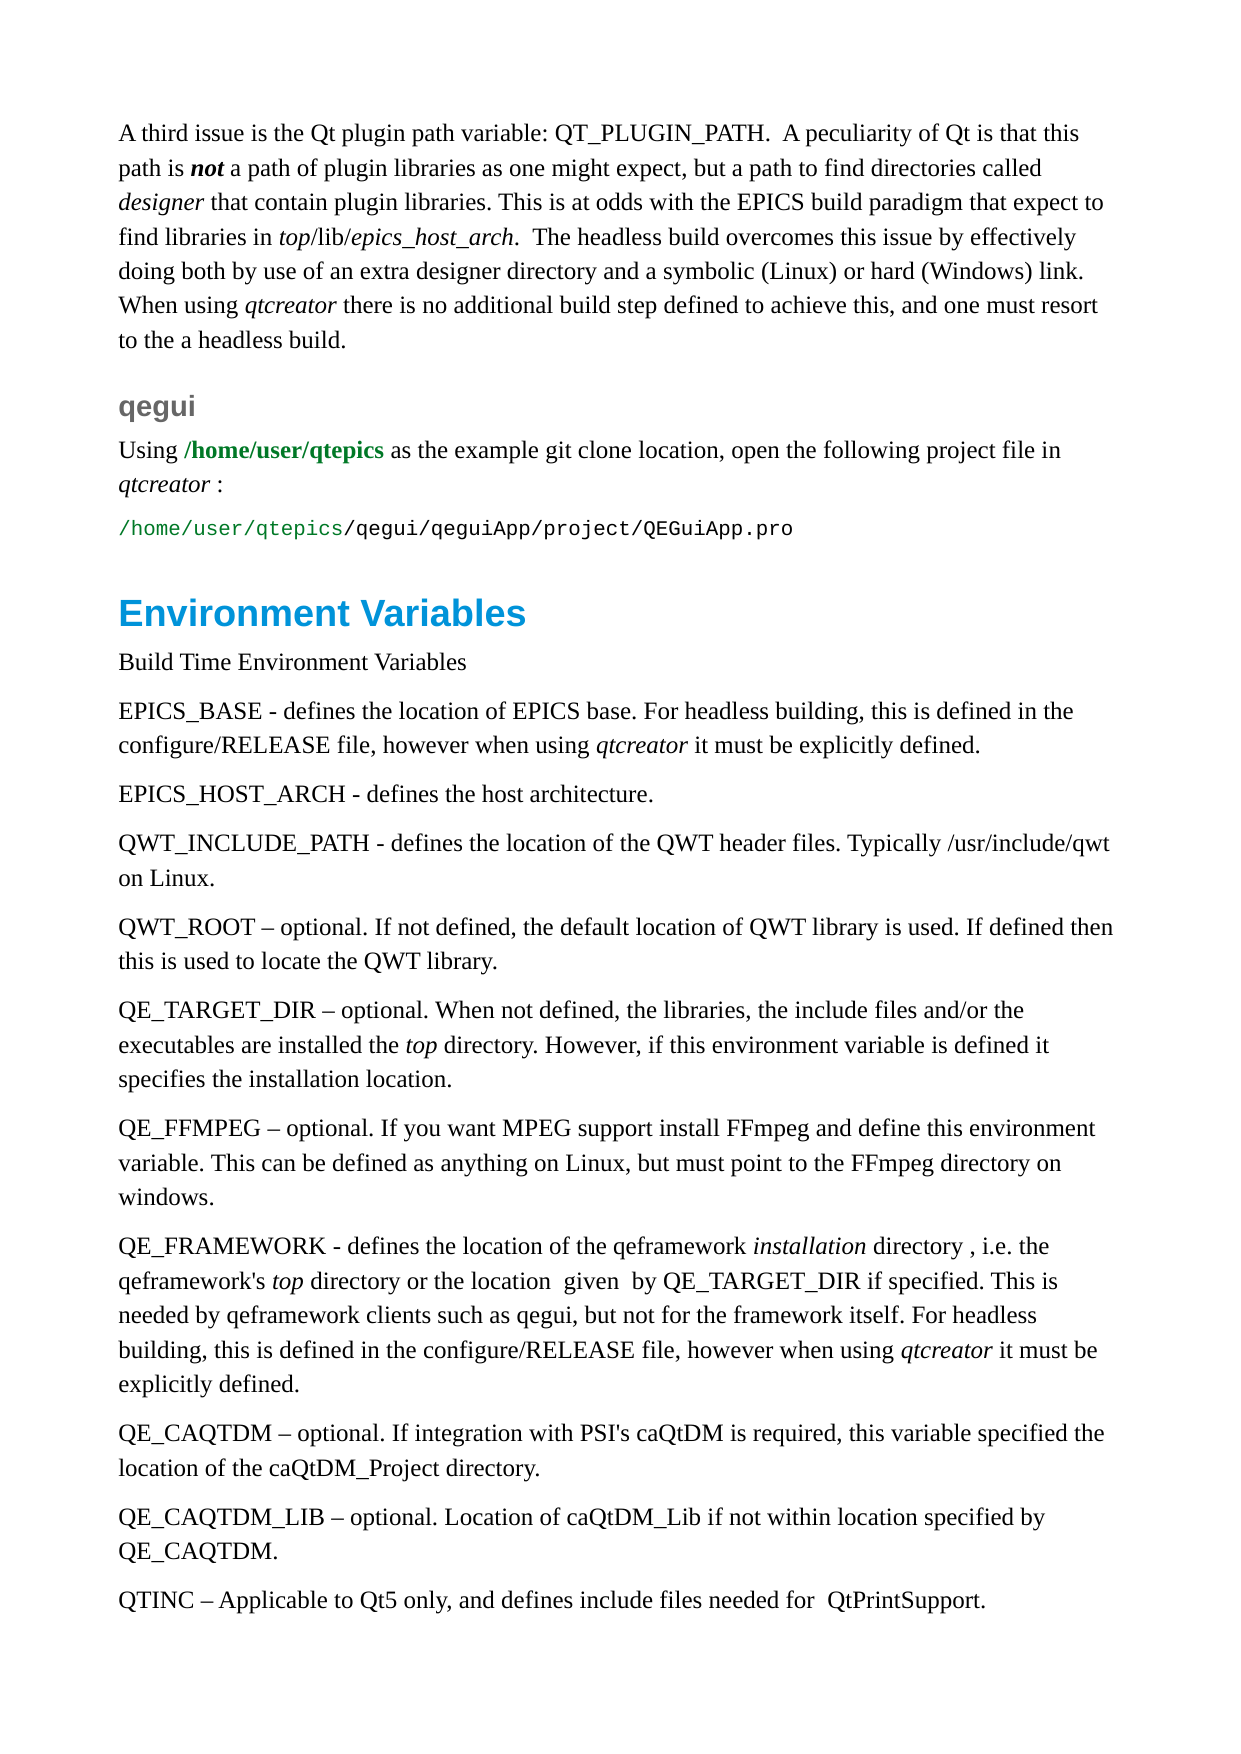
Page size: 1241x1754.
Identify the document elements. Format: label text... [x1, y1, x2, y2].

text QWT_INCLUDE_PATH - defines the location of the QWT header files. Typically /usr/include/qwt on Linux. [118, 828, 1122, 892]
text QE_CAQTDM_LIB – optional. Location of caQtDM_Lib if not within location specified by QE_CAQTDM. [118, 1502, 1122, 1565]
text QWT_ROOT – optional. If not defined, the default location of QWT library is used. If defined then this is used to locate the QWT library. [118, 912, 1122, 975]
text QE_FRAMEWORK - defines the location of the qeframework installation directory , i.e. the qeframework's top directory or the location given by QE_TARGET_DIR if specified. This is needed by qeframework clients such as qegui, but not for the framework itself. For headless building, this is defined in the configure/RELEASE file, however when using qtcreator it must be explicitly defined. [118, 1231, 1122, 1398]
text QE_TARGET_DIR – optional. When not defined, the libraries, the include files and/or the executables are installed the top directory. However, if this environment variable is defined it specifies the installation location. [118, 995, 1122, 1093]
text Using /home/user/qtepics as the example git clone location, open the following project file in qtcreator : [118, 435, 1122, 498]
text A third issue is the Qt plugin path variable: QT_PLUGIN_PATH. A peculiarity of Qt is that this path is not a path of plugin libraries as one might expect, but a path to find directories called designer that contain plugin libraries. This is at odds with the EPICS build paradigm that expect to find libraries in top/lib/epics_host_arch. The headless build overcomes this issue by effectively doing both by use of an extra designer directory and a symbolic (Linux) or hard (Windows) link. When using qtcreator there is no additional build step defined to achieve this, and one must resort to the a headless build. [118, 118, 1122, 354]
text QE_CAQTDM – optional. If integration with PSI's caQtDM is required, this variable specified the location of the caQtDM_Project directory. [118, 1418, 1122, 1482]
text QTINC – Applicable to Qt5 only, and defines include files needed for QtPrintSupport. [118, 1586, 1122, 1614]
text QE_FFMPEG – optional. If you want MPEG support install FFmpeg and define this environment variable. This can be defined as anything on Linux, but must point to the FFmpeg directory on windows. [118, 1113, 1122, 1211]
text EPICS_BASE - defines the location of EPICS base. For headless building, this is defined in the configure/RELEASE file, however when using qtcreator it must be explicitly defined. [118, 696, 1122, 759]
text EPICS_HOST_ARCH - defines the host architecture. [118, 779, 1122, 808]
subtitle qegui [118, 389, 1122, 422]
text Build Time Environment Variables [118, 647, 1122, 675]
text /home/user/qtepics/qegui/qeguiApp/project/QEGuiApp.pro [118, 518, 1122, 566]
subtitle Environment Variables [118, 591, 1122, 634]
